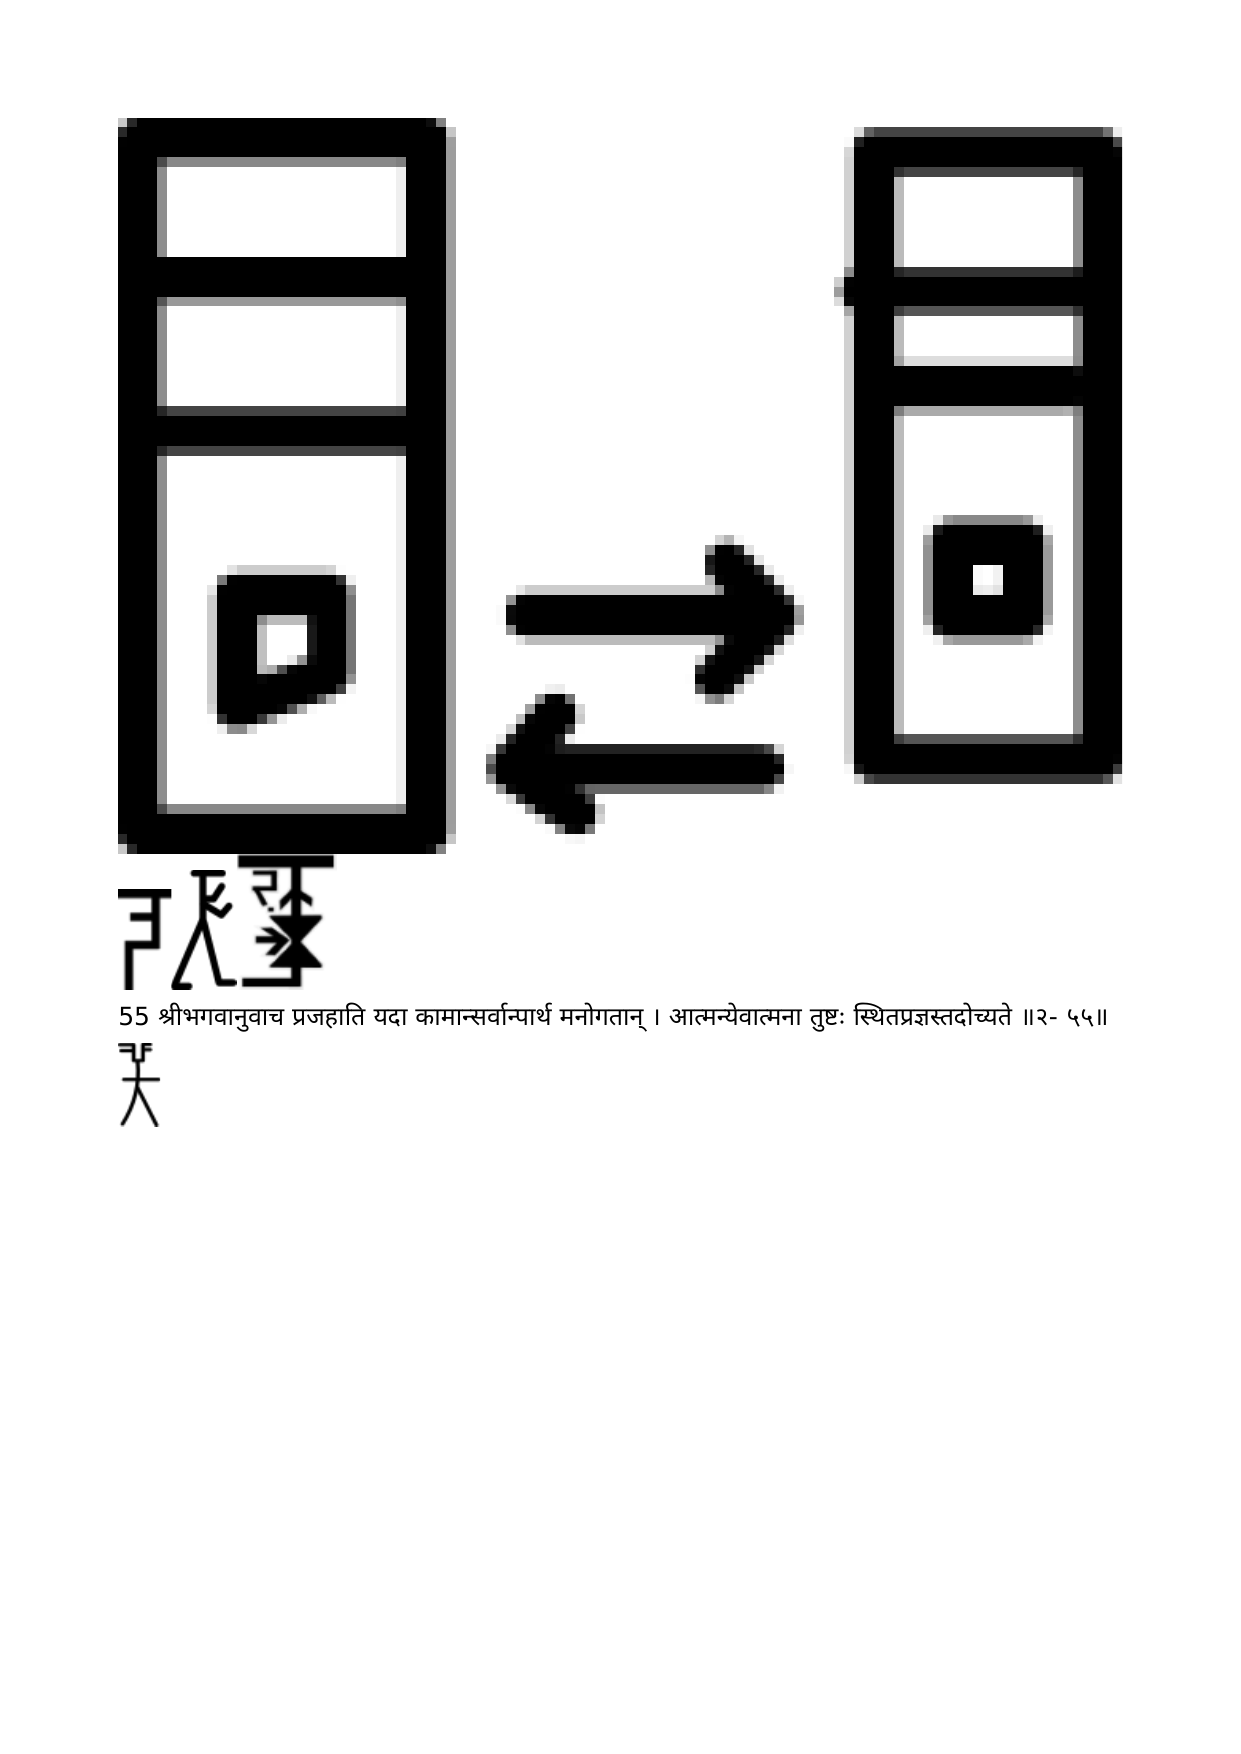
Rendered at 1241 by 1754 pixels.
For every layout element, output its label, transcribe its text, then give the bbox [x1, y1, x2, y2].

text 55 श्रीभगवानुवाच प्रजहाति यदा कामान्सर्वान्पार्थ मनोगतान् । आत्मन्येवात्मना तुष्टः स्थितप्रज्ञस्तदोच्यते ॥२- ५५॥ [118, 1002, 1122, 1031]
picture [118, 1043, 161, 1127]
picture [118, 118, 1123, 990]
